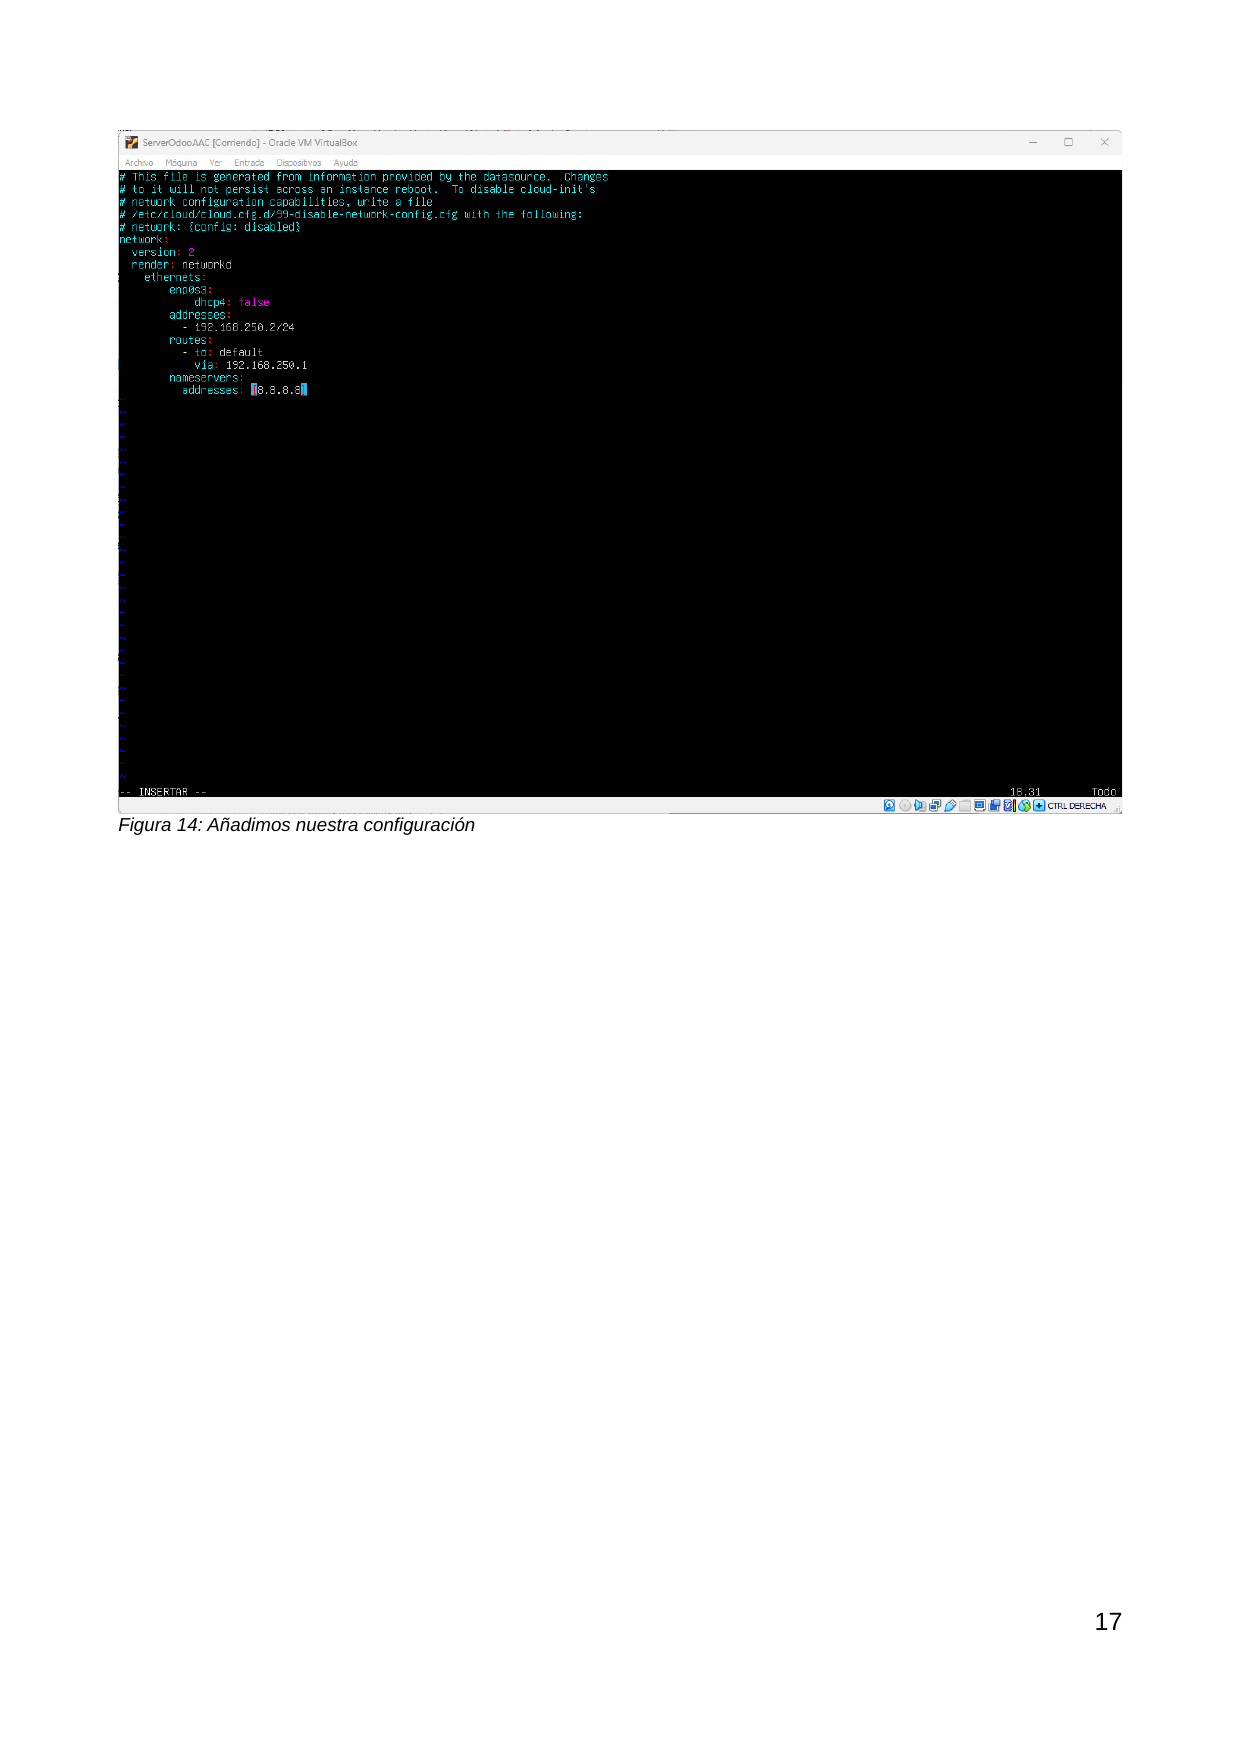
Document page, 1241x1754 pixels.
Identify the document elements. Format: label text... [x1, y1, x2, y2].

picture [118, 130, 1123, 814]
text Figura 14: Añadimos nuestra configuración [118, 814, 1122, 835]
